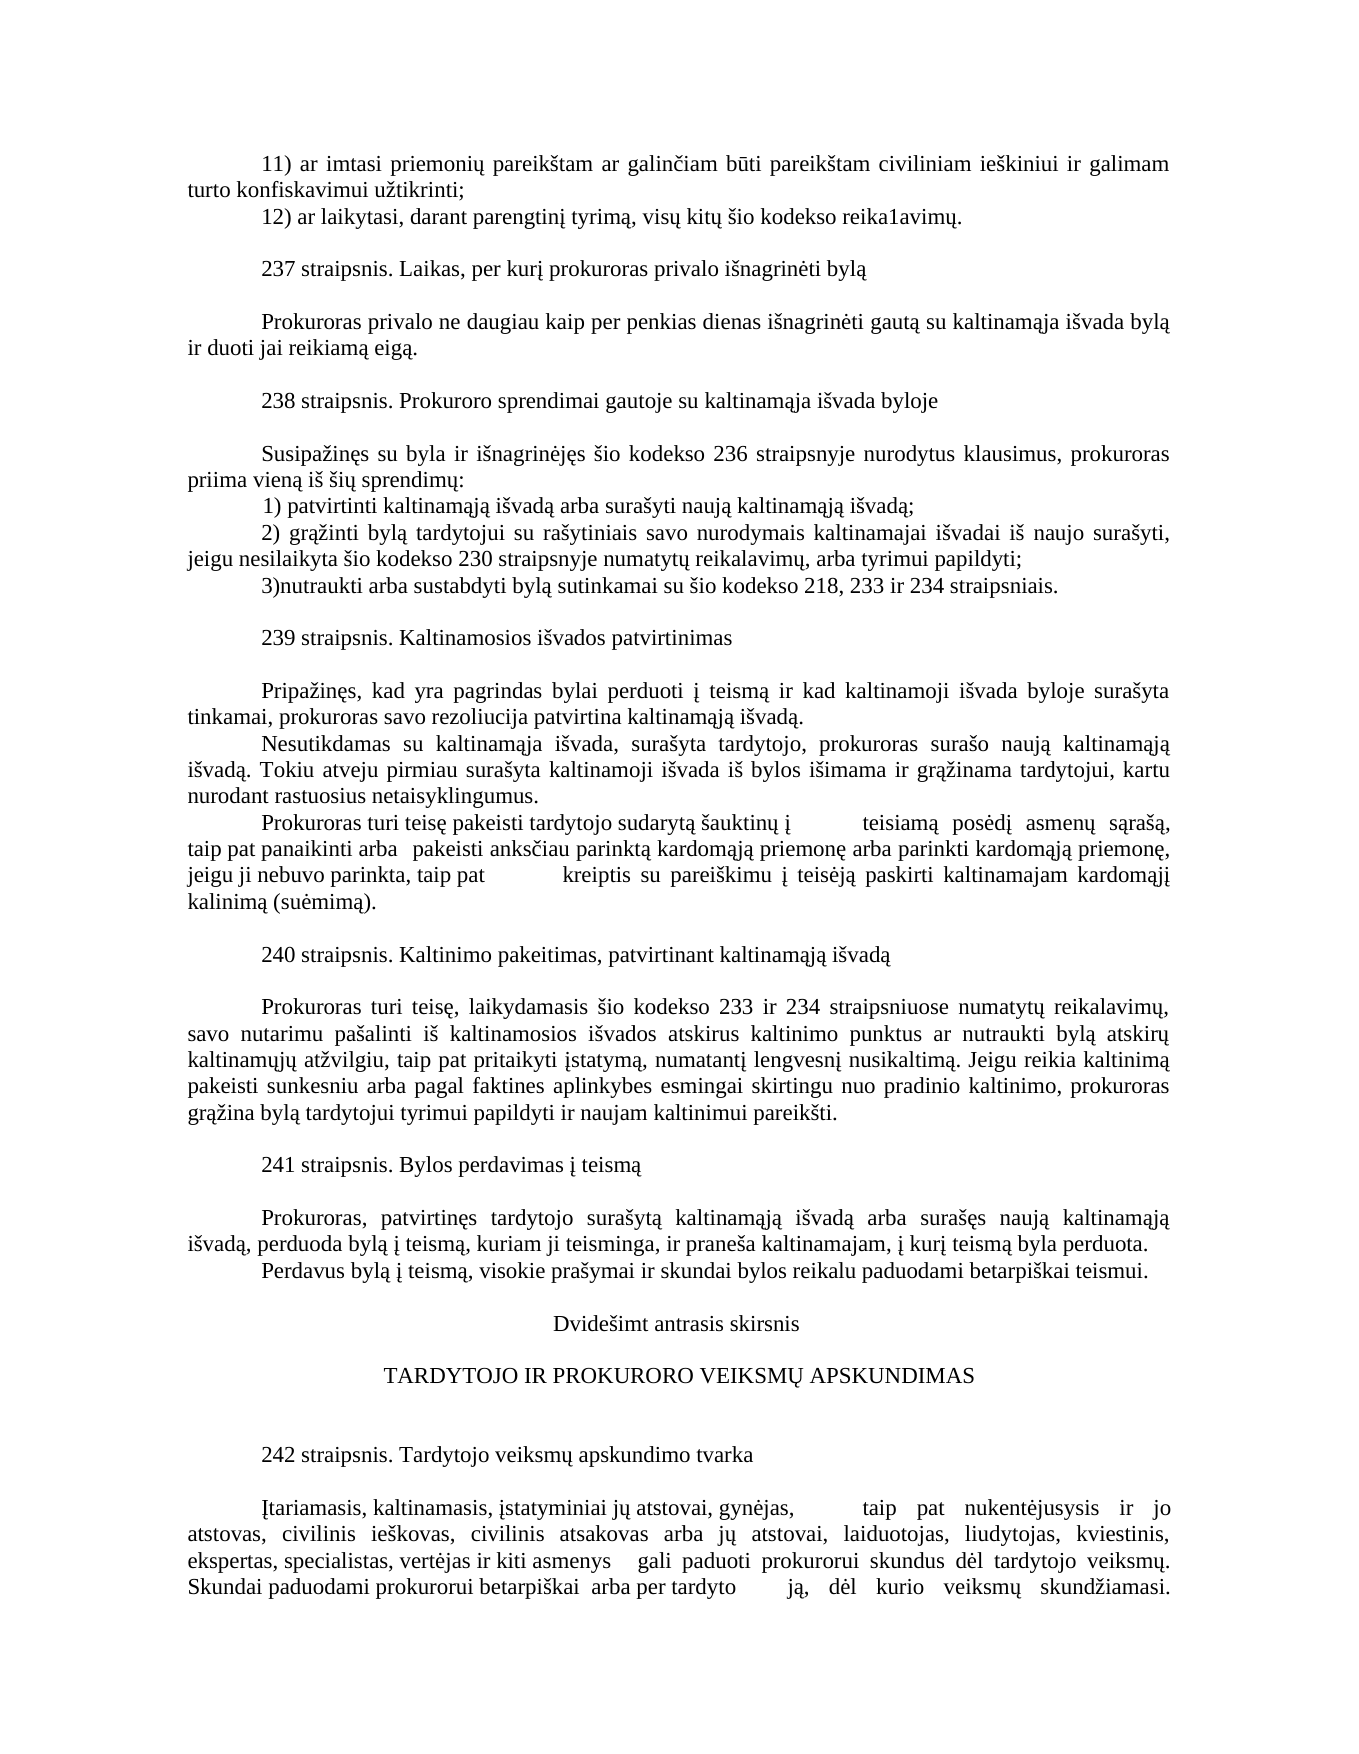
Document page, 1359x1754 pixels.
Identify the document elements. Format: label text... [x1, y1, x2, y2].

text Susipažinęs su byla ir išnagrinėjęs šio kodekso 236 straipsnyje nurodytus klausimus, prokuroras priima vieną iš šių sprendimų: [187, 440, 1171, 493]
text Prokuroras, patvirtinęs tardytojo surašytą kaltinamąją išvadą arba surašęs naują kaltinamąją išvadą, perduoda bylą į teismą, kuriam ji teisminga, ir praneša kaltinamajam, į kurį teismą byla perduota. [187, 1204, 1171, 1257]
text Prokuroras privalo ne daugiau kaip per penkias dienas išnagrinėti gautą su kaltinamąja išvada bylą ir duoti jai reikiamą eigą. [187, 308, 1171, 361]
text Perdavus bylą į teismą, visokie prašymai ir skundai bylos reikalu paduodami betarpiškai teismui. [187, 1257, 1171, 1283]
text 241 straipsnis. Bylos perdavimas į teismą [187, 1151, 1171, 1178]
text 3)nutraukti arba sustabdyti bylą sutinkamai su šio kodekso 218, 233 ir 234 straipsniais. [187, 572, 1171, 598]
text 2) grąžinti bylą tardytojui su rašytiniais savo nurodymais kaltinamajai išvadai iš naujo surašyti, jeigu nesilaikyta šio kodekso 230 straipsnyje numatytų reikalavimų, arba tyrimui papildyti; [187, 519, 1171, 572]
text TARDYTOJO IR PROKURORO VEIKSMŲ APSKUNDIMAS [187, 1362, 1171, 1389]
text 239 straipsnis. Kaltinamosios išvados patvirtinimas [187, 624, 1171, 651]
text 237 straipsnis. Laikas, per kurį prokuroras privalo išnagrinėti bylą [187, 255, 1171, 282]
text 240 straipsnis. Kaltinimo pakeitimas, patvirtinant kaltinamąją išvadą [187, 941, 1171, 967]
text 12) ar laikytasi, darant parengtinį tyrimą, visų kitų šio kodekso reika1avimų. [187, 203, 1171, 229]
text 242 straipsnis. Tardytojo veiksmų apskundimo tvarka [187, 1441, 1171, 1468]
text 1) patvirtinti kaltinamąją išvadą arba surašyti naują kaltinamąją išvadą; [187, 493, 1171, 519]
text Prokuroras turi teisę, laikydamasis šio kodekso 233 ir 234 straipsniuose numatytų reikalavimų, savo nutarimu pašalinti iš kaltinamosios išvados atskirus kaltinimo punktus ar nutraukti bylą atskirų kaltinamųjų atžvilgiu, taip pat pritaikyti įstatymą, numatantį lengvesnį nusikaltimą. Jeigu reikia kaltinimą pakeisti sunkesniu arba pagal faktines aplinkybes esmingai skirtingu nuo pradinio kaltinimo, prokuroras grąžina bylą tardytojui tyrimui papildyti ir naujam kaltinimui pareikšti. [187, 993, 1171, 1125]
text 11) ar imtasi priemonių pareikštam ar galinčiam būti pareikštam civiliniam ieškiniui ir galimam turto konfiskavimui užtikrinti; [187, 150, 1171, 203]
text Įtariamasis, kaltinamasis, įstatyminiai jų atstovai, gynėjas, taip pat nukentėjusysis ir jo atstovas, civilinis ieškovas, civilinis atsakovas arba jų atstovai, laiduotojas, liudytojas, kviestinis, ekspertas, specialistas, vertėjas ir kiti asmenys gali paduoti prokurorui skundus dėl tardytojo veiksmų. Skundai paduodami prokurorui betarpiškai arba per tardyto ją, dėl kurio veiksmų skundžiamasi. [187, 1494, 1171, 1599]
text Pripažinęs, kad yra pagrindas bylai perduoti į teismą ir kad kaltinamoji išvada byloje surašyta tinkamai, prokuroras savo rezoliucija patvirtina kaltinamąją išvadą. [187, 677, 1171, 730]
text 238 straipsnis. Prokuroro sprendimai gautoje su kaltinamąja išvada byloje [187, 387, 1171, 413]
text Dvidešimt antrasis skirsnis [187, 1309, 1171, 1336]
text Prokuroras turi teisę pakeisti tardytojo sudarytą šauktinų į teisiamą posėdį asmenų sąrašą, taip pat panaikinti arba pakeisti anksčiau parinktą kardomąją priemonę arba parinkti kardomąją priemonę, jeigu ji nebuvo parinkta, taip pat kreiptis su pareiškimu į teisėją paskirti kaltinamajam kardomąjį kalinimą (suėmimą). [187, 809, 1171, 914]
text Nesutikdamas su kaltinamąja išvada, surašyta tardytojo, prokuroras surašo naują kaltinamąją išvadą. Tokiu atveju pirmiau surašyta kaltinamoji išvada iš bylos išimama ir grąžinama tardytojui, kartu nurodant rastuosius netaisyklingumus. [187, 730, 1171, 809]
